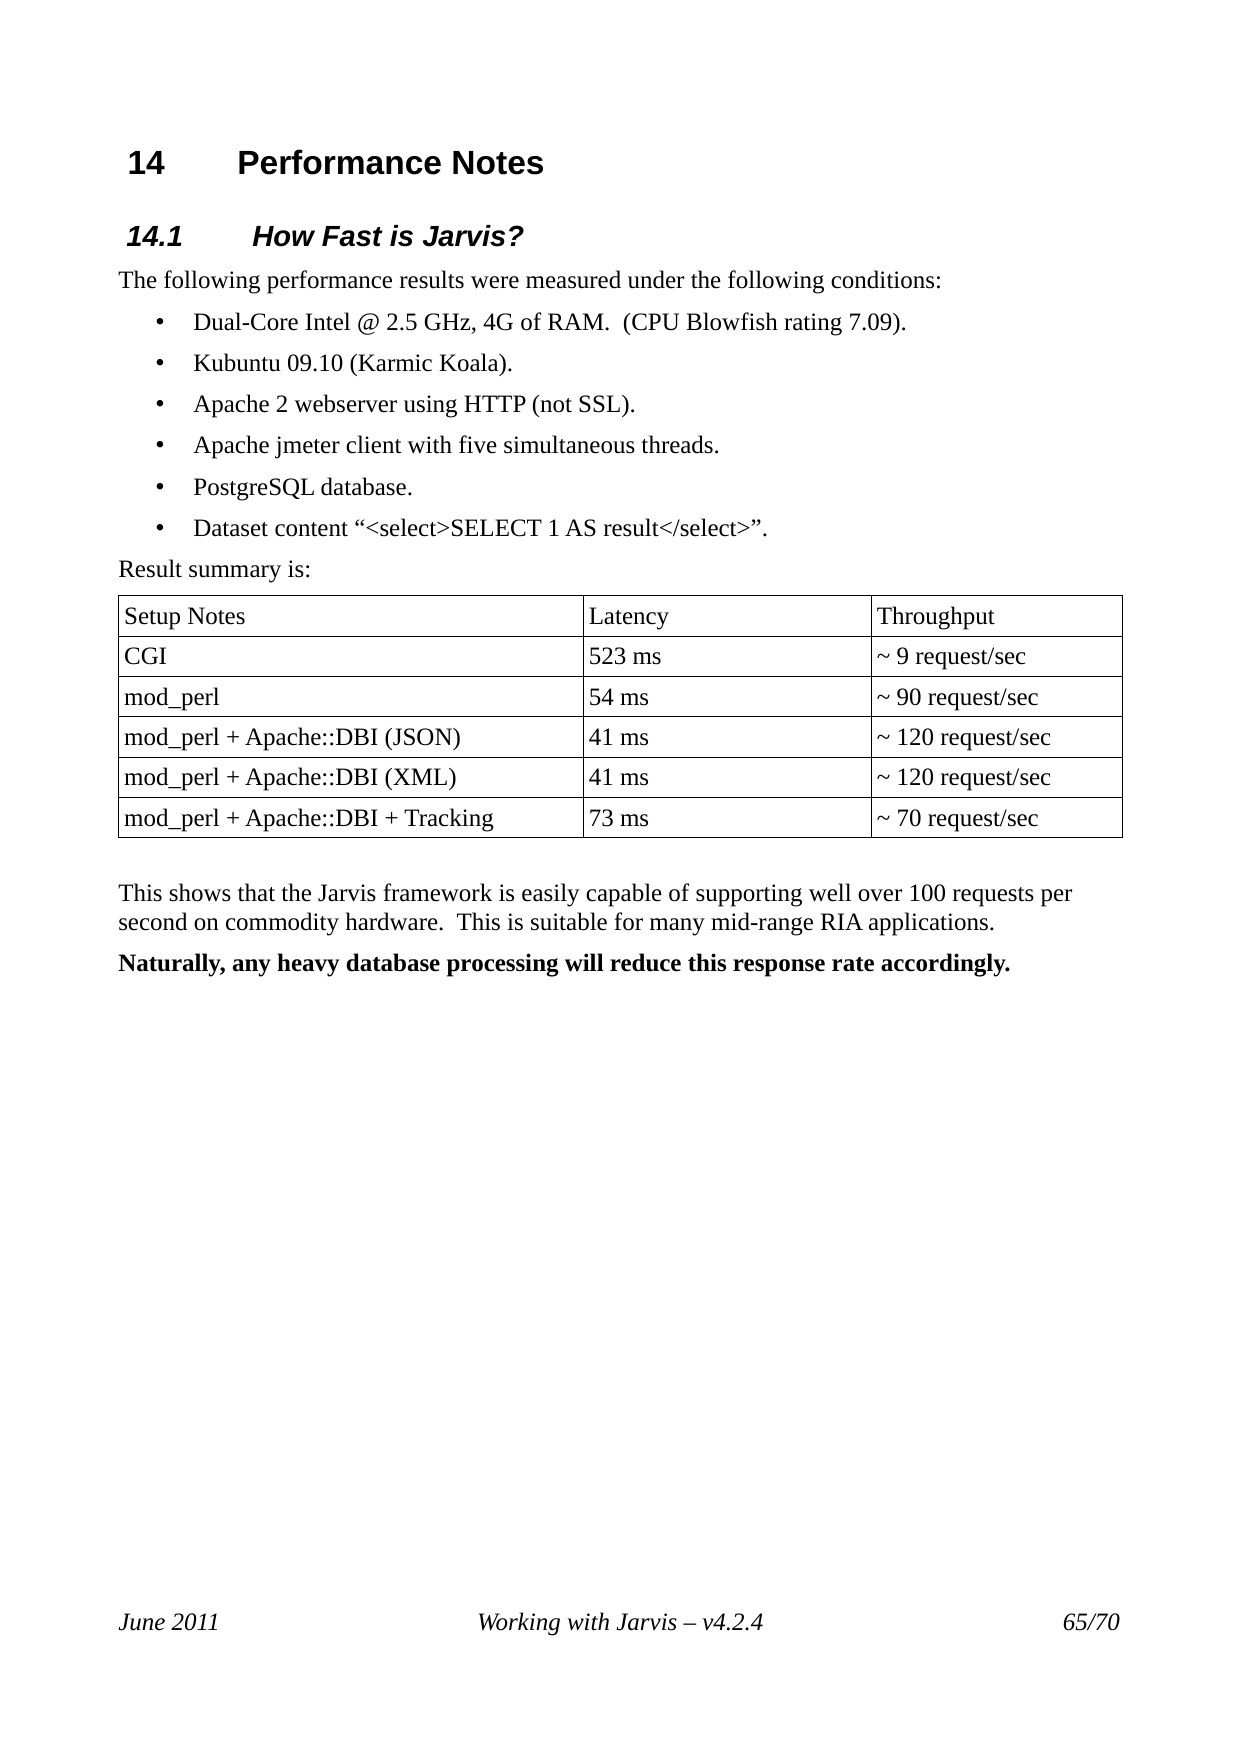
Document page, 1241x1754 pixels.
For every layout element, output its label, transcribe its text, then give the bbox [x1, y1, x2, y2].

text This shows that the Jarvis framework is easily capable of supporting well over 100 requests per second on commodity hardware. This is suitable for many mid-range RIA applications. [118, 878, 1122, 936]
list PostgreSQL database. [156, 472, 1122, 500]
list Apache 2 webserver using HTTP (not SSL). [156, 389, 1122, 418]
table_cell CGI [119, 637, 583, 676]
table_cell 73 ms [584, 798, 871, 837]
text The following performance results were measured under the following conditions: [118, 265, 1122, 294]
list Dataset content “<select>SELECT 1 AS result</select>”. [156, 513, 1122, 542]
list Apache jmeter client with five simultaneous threads. [156, 430, 1122, 459]
table_cell ~ 9 request/sec [872, 637, 1122, 676]
subtitle Performance Notes [118, 143, 1122, 182]
list Kubuntu 09.10 (Karmic Koala). [156, 348, 1122, 377]
list Dual-Core Intel @ 2.5 GHz, 4G of RAM. (CPU Blowfish rating 7.09). [156, 307, 1122, 335]
table_cell ~ 90 request/sec [872, 677, 1122, 716]
table_header Latency [584, 596, 871, 636]
text Naturally, any heavy database processing will reduce this response rate accordingly. [118, 948, 1122, 977]
subtitle How Fast is Jarvis? [118, 219, 1122, 253]
table_cell ~ 70 request/sec [872, 798, 1122, 837]
table_cell mod_perl [119, 677, 583, 716]
table_header Throughput [872, 596, 1122, 636]
text Result summary is: [118, 554, 1122, 583]
table_cell mod_perl + Apache::DBI (XML) [119, 758, 583, 797]
table_cell 41 ms [584, 758, 871, 797]
table_cell 54 ms [584, 677, 871, 716]
table_header Setup Notes [119, 596, 583, 636]
table_cell ~ 120 request/sec [872, 758, 1122, 797]
table_cell ~ 120 request/sec [872, 717, 1122, 757]
table_cell mod_perl + Apache::DBI + Tracking [119, 798, 583, 837]
table_cell mod_perl + Apache::DBI (JSON) [119, 717, 583, 757]
table_cell 523 ms [584, 637, 871, 676]
table_cell 41 ms [584, 717, 871, 757]
